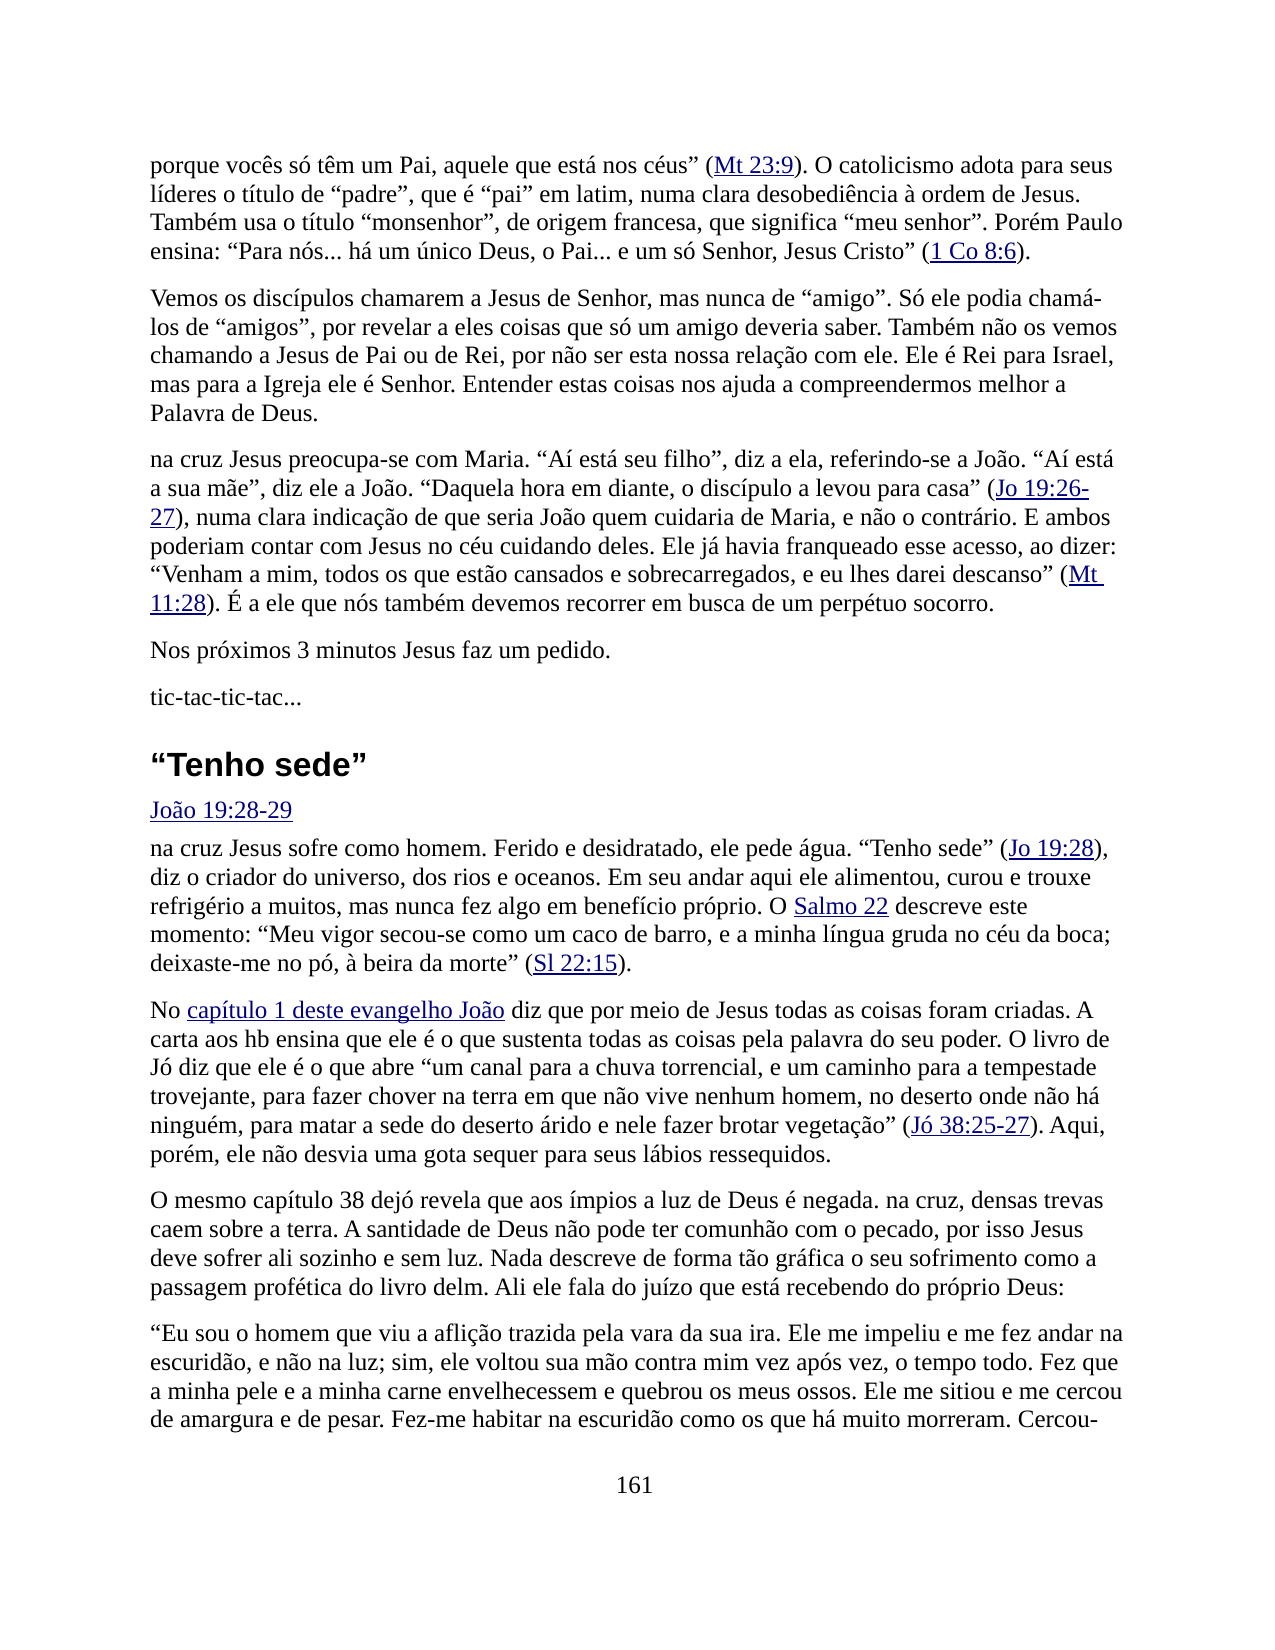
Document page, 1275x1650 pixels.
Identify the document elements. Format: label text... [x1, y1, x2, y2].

text na cruz Jesus sofre como homem. Ferido e desidratado, ele pede água. “Tenho sede” (Jo 19:28), diz o criador do universo, dos rios e oceanos. Em seu andar aqui ele alimentou, curou e trouxe refrigério a muitos, mas nunca fez algo em benefício próprio. O Salmo 22 descreve este momento: “Meu vigor secou-se como um caco de barro, e a minha língua gruda no céu da boca; deixaste-me no pó, à beira da morte” (Sl 22:15). [150, 833, 1125, 977]
text na cruz Jesus preocupa-se com Maria. “Aí está seu filho”, diz a ela, referindo-se a João. “Aí está a sua mãe”, diz ele a João. “Daquela hora em diante, o discípulo a levou para casa” (Jo 19:26-27), numa clara indicação de que seria João quem cuidaria de Maria, e não o contrário. E ambos poderiam contar com Jesus no céu cuidando deles. Ele já havia franqueado esse acesso, ao dizer: “Venham a mim, todos os que estão cansados e sobrecarregados, e eu lhes darei descanso” (Mt 11:28). É a ele que nós também devemos recorrer em busca de um perpétuo socorro. [150, 444, 1125, 617]
text tic-tac-tic-tac... [150, 682, 1125, 710]
text porque vocês só têm um Pai, aquele que está nos céus” (Mt 23:9). O catolicismo adota para seus líderes o título de “padre”, que é “pai” em latim, numa clara desobediência à ordem de Jesus. Também usa o título “monsenhor”, de origem francesa, que significa “meu senhor”. Porém Paulo ensina: “Para nós... há um único Deus, o Pai... e um só Senhor, Jesus Cristo” (1 Co 8:6). [150, 150, 1125, 265]
text Vemos os discípulos chamarem a Jesus de Senhor, mas nunca de “amigo”. Só ele podia chamá-los de “amigos”, por revelar a eles coisas que só um amigo deveria saber. Também não os vemos chamando a Jesus de Pai ou de Rei, por não ser esta nossa relação com ele. Ele é Rei para Israel, mas para a Igreja ele é Senhor. Entender estas coisas nos ajuda a compreendermos melhor a Palavra de Deus. [150, 283, 1125, 427]
text Nos próximos 3 minutos Jesus faz um pedido. [150, 635, 1125, 664]
text “Eu sou o homem que viu a aflição trazida pela vara da sua ira. Ele me impeliu e me fez andar na escuridão, e não na luz; sim, ele voltou sua mão contra mim vez após vez, o tempo todo. Fez que a minha pele e a minha carne envelhecessem e quebrou os meus ossos. Ele me sitiou e me cercou de amargura e de pesar. Fez-me habitar na escuridão como os que há muito morreram. Cercou- [150, 1318, 1125, 1433]
subtitle “Tenho sede” [150, 744, 1125, 783]
text O mesmo capítulo 38 dejó revela que aos ímpios a luz de Deus é negada. na cruz, densas trevas caem sobre a terra. A santidade de Deus não pode ter comunhão com o pecado, por isso Jesus deve sofrer ali sozinho e sem luz. Nada descreve de forma tão gráfica o seu sofrimento como a passagem profética do livro delm. Ali ele fala do juízo que está recebendo do próprio Deus: [150, 1185, 1125, 1300]
text João 19:28-29 [150, 796, 1125, 824]
text No capítulo 1 deste evangelho João diz que por meio de Jesus todas as coisas foram criadas. A carta aos hb ensina que ele é o que sustenta todas as coisas pela palavra do seu poder. O livro de Jó diz que ele é o que abre “um canal para a chuva torrencial, e um caminho para a tempestade trovejante, para fazer chover na terra em que não vive nenhum homem, no deserto onde não há ninguém, para matar a sede do deserto árido e nele fazer brotar vegetação” (Jó 38:25-27). Aqui, porém, ele não desvia uma gota sequer para seus lábios ressequidos. [150, 995, 1125, 1167]
